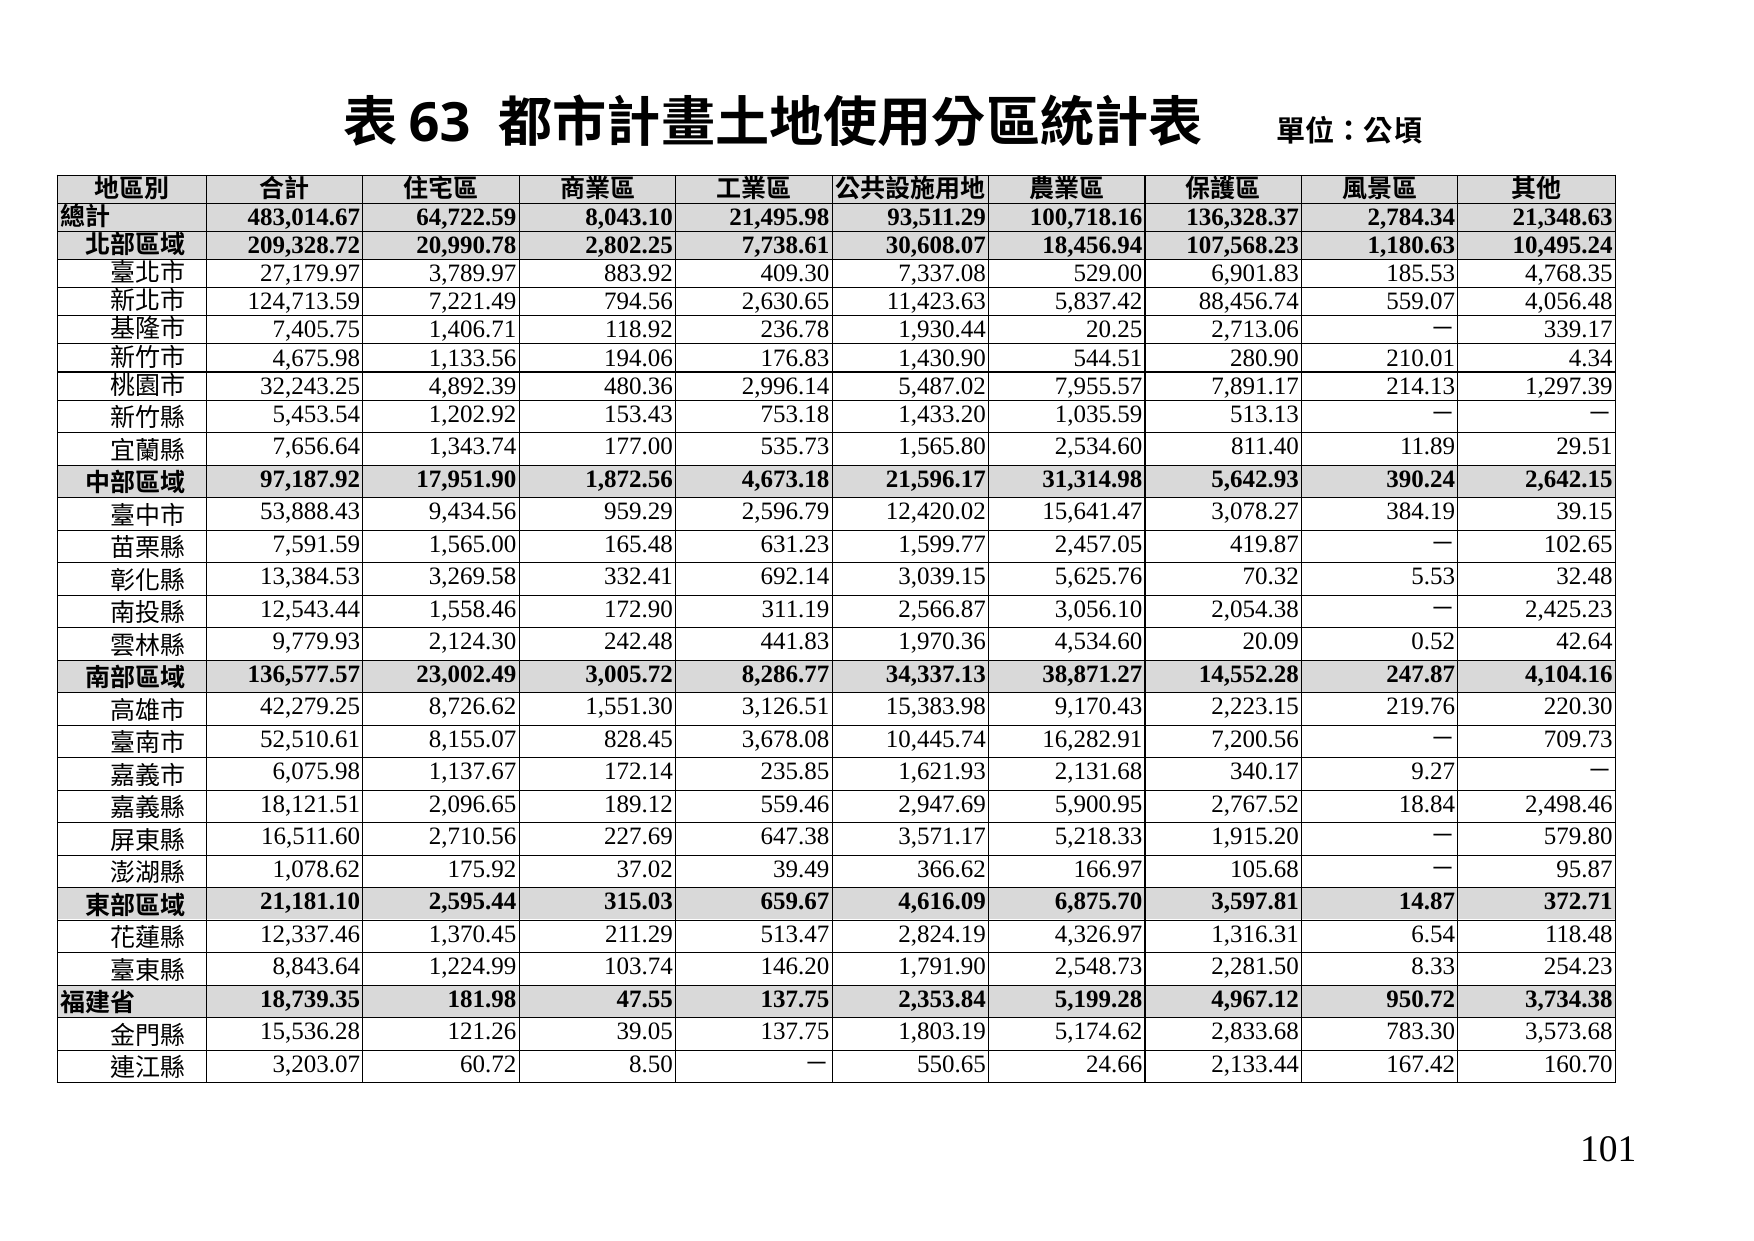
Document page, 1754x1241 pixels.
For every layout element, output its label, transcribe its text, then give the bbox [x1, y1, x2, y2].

table_cell 950.72 [1302, 986, 1457, 1017]
table_cell 2,595.44 [363, 888, 519, 919]
table_cell 21,495.98 [676, 204, 832, 231]
table_cell 1,406.71 [363, 316, 519, 343]
table_cell 166.97 [989, 856, 1144, 887]
table_cell 1,430.90 [833, 344, 988, 371]
table_cell 新竹市 [58, 344, 206, 371]
table_cell 247.87 [1302, 661, 1457, 692]
table_cell 8.33 [1302, 953, 1457, 984]
table_cell 1,035.59 [989, 401, 1144, 432]
table_cell 5,218.33 [989, 823, 1144, 854]
table_cell 3,678.08 [676, 726, 832, 757]
table_cell 1,872.56 [520, 466, 675, 497]
table_cell 2,096.65 [363, 791, 519, 822]
table_cell 419.87 [1146, 531, 1301, 562]
table_cell 12,543.44 [207, 596, 362, 627]
table_cell 315.03 [520, 888, 675, 919]
table_cell 彰化縣 [58, 563, 206, 594]
table_cell 北部區域 [58, 232, 206, 259]
table_cell 4,967.12 [1146, 986, 1301, 1017]
table_cell 雲林縣 [58, 628, 206, 659]
table_cell 176.83 [676, 344, 832, 371]
table_header 商業區 [520, 176, 675, 203]
table_cell 16,511.60 [207, 823, 362, 854]
table_cell 227.69 [520, 823, 675, 854]
table_cell 9,779.93 [207, 628, 362, 659]
table_cell 8.50 [520, 1051, 675, 1082]
table_cell 1,558.46 [363, 596, 519, 627]
table_cell 臺北市 [58, 260, 206, 287]
table_cell 7,738.61 [676, 232, 832, 259]
table_cell 30,608.07 [833, 232, 988, 259]
table_cell 屏東縣 [58, 823, 206, 854]
table_cell 1,930.44 [833, 316, 988, 343]
table_cell 18,739.35 [207, 986, 362, 1017]
table_cell 172.14 [520, 758, 675, 789]
table_cell 花蓮縣 [58, 921, 206, 952]
table_cell 6,901.83 [1146, 260, 1301, 287]
table_cell 513.47 [676, 921, 832, 952]
table_cell 102.65 [1458, 531, 1615, 562]
table_cell 東部區域 [58, 888, 206, 919]
table_cell 39.15 [1458, 498, 1615, 529]
table_cell 1,297.39 [1458, 373, 1615, 399]
table_cell 2,534.60 [989, 433, 1144, 464]
table_cell 17,951.90 [363, 466, 519, 497]
table_cell 559.46 [676, 791, 832, 822]
table_cell 15,383.98 [833, 693, 988, 724]
table_cell 535.73 [676, 433, 832, 464]
table_header 工業區 [676, 176, 832, 203]
table_cell 34,337.13 [833, 661, 988, 692]
table_cell 42.64 [1458, 628, 1615, 659]
table_cell 210.01 [1302, 344, 1457, 371]
table_cell 2,824.19 [833, 921, 988, 952]
table_cell 6.54 [1302, 921, 1457, 952]
table_cell 24.66 [989, 1051, 1144, 1082]
table_cell 4,616.09 [833, 888, 988, 919]
table_header 地區別 [58, 176, 206, 203]
table_cell 483,014.67 [207, 204, 362, 231]
table_cell 12,337.46 [207, 921, 362, 952]
table_cell 185.53 [1302, 260, 1457, 287]
table_cell 總計 [58, 204, 206, 231]
table_cell 南部區域 [58, 661, 206, 692]
table_cell 臺中市 [58, 498, 206, 529]
table_cell 177.00 [520, 433, 675, 464]
table_cell 2,642.15 [1458, 466, 1615, 497]
table_cell 4,675.98 [207, 344, 362, 371]
table_cell 1,551.30 [520, 693, 675, 724]
table_cell 39.49 [676, 856, 832, 887]
table_cell 209,328.72 [207, 232, 362, 259]
table_cell 1,202.92 [363, 401, 519, 432]
table_cell 124,713.59 [207, 288, 362, 315]
table_cell 5.53 [1302, 563, 1457, 594]
table_cell 38,871.27 [989, 661, 1144, 692]
table_cell 559.07 [1302, 288, 1457, 315]
table_cell 20.09 [1146, 628, 1301, 659]
table_cell 8,286.77 [676, 661, 832, 692]
table_cell 2,566.87 [833, 596, 988, 627]
table_cell 372.71 [1458, 888, 1615, 919]
table_cell 544.51 [989, 344, 1144, 371]
table_cell 242.48 [520, 628, 675, 659]
table_cell 1,599.77 [833, 531, 988, 562]
table_cell 9,170.43 [989, 693, 1144, 724]
table_cell 3,056.10 [989, 596, 1144, 627]
table_cell 7,891.17 [1146, 373, 1301, 399]
table_cell 2,630.65 [676, 288, 832, 315]
table_cell 828.45 [520, 726, 675, 757]
table_cell 中部區域 [58, 466, 206, 497]
table_cell 100,718.16 [989, 204, 1144, 231]
table_cell 1,621.93 [833, 758, 988, 789]
table_header 風景區 [1302, 176, 1457, 203]
table_cell 70.32 [1146, 563, 1301, 594]
table_cell 3,734.38 [1458, 986, 1615, 1017]
table_cell 579.80 [1458, 823, 1615, 854]
table_cell 11.89 [1302, 433, 1457, 464]
table_cell 1,915.20 [1146, 823, 1301, 854]
table_cell 631.23 [676, 531, 832, 562]
table_header 農業區 [989, 176, 1144, 203]
table_cell 5,487.02 [833, 373, 988, 399]
table_cell 新竹縣 [58, 401, 206, 432]
table_cell 167.42 [1302, 1051, 1457, 1082]
table_cell 7,955.57 [989, 373, 1144, 399]
table_cell 桃園市 [58, 373, 206, 399]
table_cell 4,768.35 [1458, 260, 1615, 287]
table_cell 18,121.51 [207, 791, 362, 822]
table_header 公共設施用地 [833, 176, 988, 203]
table_cell 臺東縣 [58, 953, 206, 984]
table_cell 172.90 [520, 596, 675, 627]
table_cell 175.92 [363, 856, 519, 887]
table_cell 647.38 [676, 823, 832, 854]
table_cell 409.30 [676, 260, 832, 287]
table_cell 31,314.98 [989, 466, 1144, 497]
table_cell 1,316.31 [1146, 921, 1301, 952]
table_cell 97,187.92 [207, 466, 362, 497]
table_cell 1,137.67 [363, 758, 519, 789]
table_cell 280.90 [1146, 344, 1301, 371]
table_cell 235.85 [676, 758, 832, 789]
table_cell 2,802.25 [520, 232, 675, 259]
table_cell 146.20 [676, 953, 832, 984]
table_cell 794.56 [520, 288, 675, 315]
table_cell － [1458, 758, 1615, 789]
table_cell 2,947.69 [833, 791, 988, 822]
table_cell 15,536.28 [207, 1018, 362, 1049]
table_cell 340.17 [1146, 758, 1301, 789]
table_cell 783.30 [1302, 1018, 1457, 1049]
table_header 其他 [1458, 176, 1615, 203]
table_cell 7,200.56 [1146, 726, 1301, 757]
table_cell 3,789.97 [363, 260, 519, 287]
table_cell 153.43 [520, 401, 675, 432]
table_cell 14,552.28 [1146, 661, 1301, 692]
table_cell 嘉義縣 [58, 791, 206, 822]
table_cell 21,181.10 [207, 888, 362, 919]
table_cell 2,498.46 [1458, 791, 1615, 822]
table_cell 254.23 [1458, 953, 1615, 984]
table_cell 5,199.28 [989, 986, 1144, 1017]
table_cell 441.83 [676, 628, 832, 659]
table_cell 4,326.97 [989, 921, 1144, 952]
table_cell 8,155.07 [363, 726, 519, 757]
table_cell 4,056.48 [1458, 288, 1615, 315]
table_cell 金門縣 [58, 1018, 206, 1049]
table_cell 3,078.27 [1146, 498, 1301, 529]
table_cell 27,179.97 [207, 260, 362, 287]
table_cell 2,710.56 [363, 823, 519, 854]
table_cell 366.62 [833, 856, 988, 887]
table_cell 160.70 [1458, 1051, 1615, 1082]
table_cell 37.02 [520, 856, 675, 887]
table_cell 4,534.60 [989, 628, 1144, 659]
table_cell 105.68 [1146, 856, 1301, 887]
table_cell 1,565.00 [363, 531, 519, 562]
table_cell 53,888.43 [207, 498, 362, 529]
table_cell 8,843.64 [207, 953, 362, 984]
table_cell 29.51 [1458, 433, 1615, 464]
table_cell 32.48 [1458, 563, 1615, 594]
table_cell 211.29 [520, 921, 675, 952]
table_cell 20.25 [989, 316, 1144, 343]
table_cell 339.17 [1458, 316, 1615, 343]
table_cell － [1302, 856, 1457, 887]
table_cell 10,495.24 [1458, 232, 1615, 259]
table_cell 5,625.76 [989, 563, 1144, 594]
table_cell 4,892.39 [363, 373, 519, 399]
table_cell 165.48 [520, 531, 675, 562]
table_cell 659.67 [676, 888, 832, 919]
table_cell 709.73 [1458, 726, 1615, 757]
table_cell － [1302, 401, 1457, 432]
table_cell 189.12 [520, 791, 675, 822]
table_cell 118.92 [520, 316, 675, 343]
table_cell 1,078.62 [207, 856, 362, 887]
table_header 保護區 [1146, 176, 1301, 203]
table_cell 1,803.19 [833, 1018, 988, 1049]
table_cell 7,221.49 [363, 288, 519, 315]
table_cell 20,990.78 [363, 232, 519, 259]
table_cell 64,722.59 [363, 204, 519, 231]
table_cell 2,596.79 [676, 498, 832, 529]
table_cell 1,343.74 [363, 433, 519, 464]
table_cell 93,511.29 [833, 204, 988, 231]
table_cell 1,370.45 [363, 921, 519, 952]
table_cell 137.75 [676, 986, 832, 1017]
table_cell 2,784.34 [1302, 204, 1457, 231]
table_cell 7,591.59 [207, 531, 362, 562]
table_cell 10,445.74 [833, 726, 988, 757]
table_cell 基隆市 [58, 316, 206, 343]
table_cell 澎湖縣 [58, 856, 206, 887]
table_cell 883.92 [520, 260, 675, 287]
table_cell 384.19 [1302, 498, 1457, 529]
table_cell 12,420.02 [833, 498, 988, 529]
table_cell 1,565.80 [833, 433, 988, 464]
table_cell 8,043.10 [520, 204, 675, 231]
table_cell 39.05 [520, 1018, 675, 1049]
table_cell 236.78 [676, 316, 832, 343]
table_cell 5,642.93 [1146, 466, 1301, 497]
table_cell 103.74 [520, 953, 675, 984]
table_cell 18,456.94 [989, 232, 1144, 259]
table_cell 21,596.17 [833, 466, 988, 497]
table_cell 390.24 [1302, 466, 1457, 497]
table_cell 480.36 [520, 373, 675, 399]
table_cell 219.76 [1302, 693, 1457, 724]
subtitle 表63 都市計畫土地使用分區統計表 單位：公頃 [59, 62, 1636, 174]
table_cell 42,279.25 [207, 693, 362, 724]
table_cell 753.18 [676, 401, 832, 432]
table_cell 513.13 [1146, 401, 1301, 432]
table_cell 宜蘭縣 [58, 433, 206, 464]
table_cell 1,224.99 [363, 953, 519, 984]
table_cell 3,571.17 [833, 823, 988, 854]
table_cell 2,124.30 [363, 628, 519, 659]
table_cell 2,713.06 [1146, 316, 1301, 343]
table_header 住宅區 [363, 176, 519, 203]
table_cell 88,456.74 [1146, 288, 1301, 315]
table_cell 550.65 [833, 1051, 988, 1082]
table_cell 2,548.73 [989, 953, 1144, 984]
table_cell 2,133.44 [1146, 1051, 1301, 1082]
table_cell 2,996.14 [676, 373, 832, 399]
table_cell 220.30 [1458, 693, 1615, 724]
table_cell 47.55 [520, 986, 675, 1017]
table_cell 4.34 [1458, 344, 1615, 371]
table_cell 新北市 [58, 288, 206, 315]
table_cell 23,002.49 [363, 661, 519, 692]
table_cell 5,453.54 [207, 401, 362, 432]
table_cell 311.19 [676, 596, 832, 627]
table_cell 2,131.68 [989, 758, 1144, 789]
table_cell 2,281.50 [1146, 953, 1301, 984]
table_cell 332.41 [520, 563, 675, 594]
table_cell 苗栗縣 [58, 531, 206, 562]
table_cell 2,457.05 [989, 531, 1144, 562]
table_cell 529.00 [989, 260, 1144, 287]
table_cell 8,726.62 [363, 693, 519, 724]
table_cell 6,075.98 [207, 758, 362, 789]
table_cell 18.84 [1302, 791, 1457, 822]
table_cell 3,597.81 [1146, 888, 1301, 919]
table_cell 13,384.53 [207, 563, 362, 594]
table_cell 3,269.58 [363, 563, 519, 594]
table_cell 14.87 [1302, 888, 1457, 919]
table_cell 2,425.23 [1458, 596, 1615, 627]
table_cell 60.72 [363, 1051, 519, 1082]
table_cell 15,641.47 [989, 498, 1144, 529]
table_cell 136,328.37 [1146, 204, 1301, 231]
table_cell 21,348.63 [1458, 204, 1615, 231]
table_cell 5,900.95 [989, 791, 1144, 822]
table_cell 4,673.18 [676, 466, 832, 497]
table_cell 121.26 [363, 1018, 519, 1049]
table_cell － [1302, 726, 1457, 757]
table_cell 137.75 [676, 1018, 832, 1049]
table_cell 692.14 [676, 563, 832, 594]
table_cell 3,039.15 [833, 563, 988, 594]
table_cell 136,577.57 [207, 661, 362, 692]
table_cell 52,510.61 [207, 726, 362, 757]
table_cell 214.13 [1302, 373, 1457, 399]
table_cell － [676, 1051, 832, 1082]
table_cell 5,837.42 [989, 288, 1144, 315]
table_cell 2,054.38 [1146, 596, 1301, 627]
table_cell 1,970.36 [833, 628, 988, 659]
table_cell 181.98 [363, 986, 519, 1017]
table_cell 4,104.16 [1458, 661, 1615, 692]
table_cell 3,005.72 [520, 661, 675, 692]
table_cell 1,180.63 [1302, 232, 1457, 259]
table_cell － [1302, 823, 1457, 854]
table_cell 2,833.68 [1146, 1018, 1301, 1049]
table_header 合計 [207, 176, 362, 203]
table_cell 臺南市 [58, 726, 206, 757]
table_cell 194.06 [520, 344, 675, 371]
table_cell － [1302, 596, 1457, 627]
table_cell － [1458, 401, 1615, 432]
table_cell 0.52 [1302, 628, 1457, 659]
table_cell 福建省 [58, 986, 206, 1017]
table_cell 9,434.56 [363, 498, 519, 529]
table_cell 3,573.68 [1458, 1018, 1615, 1049]
table_cell 6,875.70 [989, 888, 1144, 919]
table_cell 2,223.15 [1146, 693, 1301, 724]
table_cell 32,243.25 [207, 373, 362, 399]
table_cell 高雄市 [58, 693, 206, 724]
table_cell 2,767.52 [1146, 791, 1301, 822]
table_cell 118.48 [1458, 921, 1615, 952]
table_cell 1,133.56 [363, 344, 519, 371]
table_cell 16,282.91 [989, 726, 1144, 757]
table_cell 2,353.84 [833, 986, 988, 1017]
table_cell － [1302, 531, 1457, 562]
table_cell 7,405.75 [207, 316, 362, 343]
table_cell 3,126.51 [676, 693, 832, 724]
table_cell 5,174.62 [989, 1018, 1144, 1049]
table_cell 959.29 [520, 498, 675, 529]
table_cell 7,656.64 [207, 433, 362, 464]
table_cell 11,423.63 [833, 288, 988, 315]
table_cell 811.40 [1146, 433, 1301, 464]
table_cell 107,568.23 [1146, 232, 1301, 259]
table_cell 7,337.08 [833, 260, 988, 287]
table_cell 95.87 [1458, 856, 1615, 887]
table_cell 3,203.07 [207, 1051, 362, 1082]
table_cell － [1302, 316, 1457, 343]
table_cell 嘉義市 [58, 758, 206, 789]
table_cell 9.27 [1302, 758, 1457, 789]
table_cell 1,791.90 [833, 953, 988, 984]
table_cell 南投縣 [58, 596, 206, 627]
table_cell 1,433.20 [833, 401, 988, 432]
table_cell 連江縣 [58, 1051, 206, 1082]
